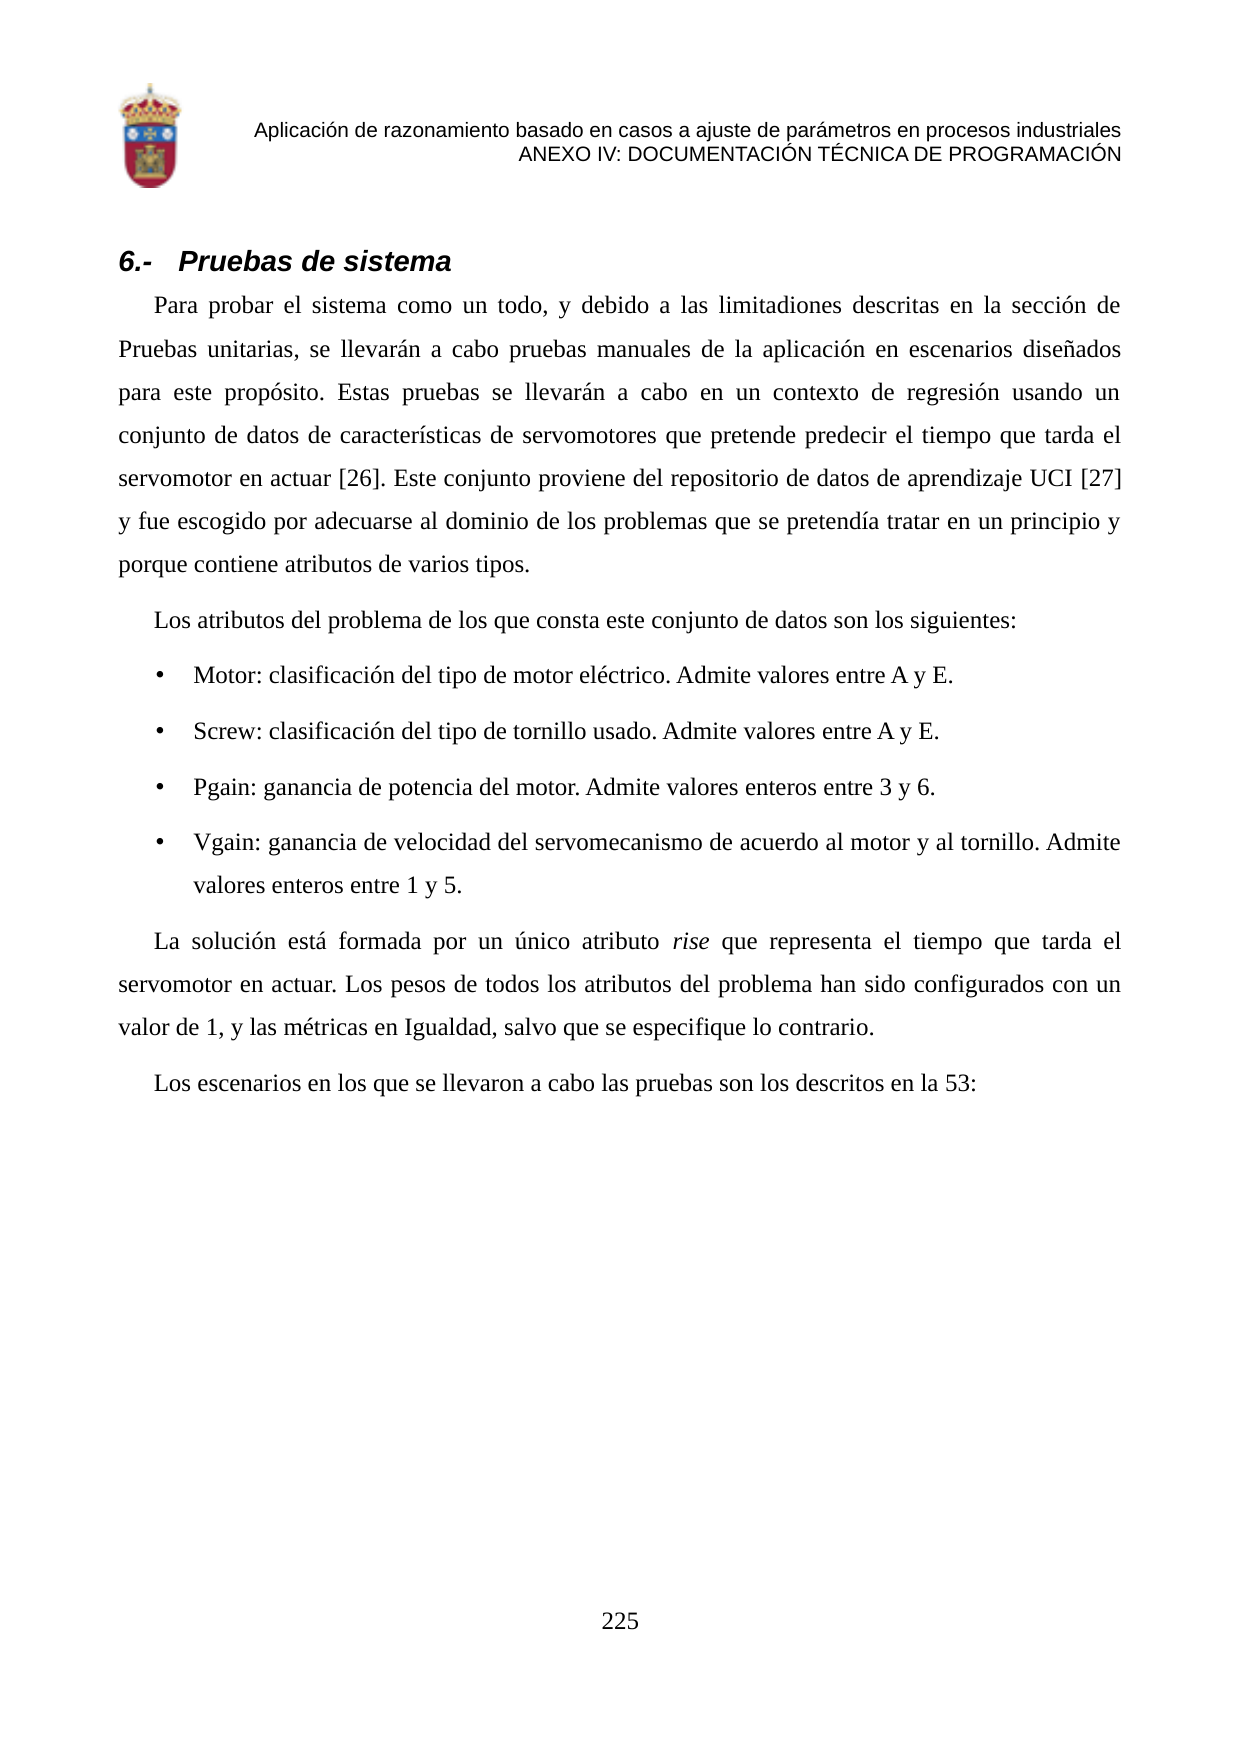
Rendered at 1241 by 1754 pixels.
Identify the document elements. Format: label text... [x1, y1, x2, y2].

subtitle Pruebas de sistema [118, 244, 1122, 278]
text Para probar el sistema como un todo, y debido a las limitadiones descritas en la sección de Pruebas unitarias, se llevarán a cabo pruebas manuales de la aplicación en escenarios diseñados para este propósito. Estas pruebas se llevarán a cabo en un contexto de regresión usando un conjunto de datos de características de servomotores que pretende predecir el tiempo que tarda el servomotor en actuar [26]. Este conjunto proviene del repositorio de datos de aprendizaje UCI [27] y fue escogido por adecuarse al dominio de los problemas que se pretendía tratar en un principio y porque contiene atributos de varios tipos. [118, 291, 1122, 578]
text Los escenarios en los que se llevaron a cabo las pruebas son los descritos en la Tabla 53: [118, 1068, 1122, 1097]
list Vgain: ganancia de velocidad del servomecanismo de acuerdo al motor y al tornillo. Admite valores enteros entre 1 y 5. [156, 827, 1122, 899]
text La solución está formada por un único atributo rise que representa el tiempo que tarda el servomotor en actuar. Los pesos de todos los atributos del problema han sido configurados con un valor de 1, y las métricas en Igualdad, salvo que se especifique lo contrario. [118, 926, 1122, 1041]
list Screw: clasificación del tipo de tornillo usado. Admite valores entre A y E. [156, 716, 1122, 745]
list Pgain: ganancia de potencia del motor. Admite valores enteros entre 3 y 6. [156, 772, 1122, 801]
picture [117, 83, 184, 188]
list Motor: clasificación del tipo de motor eléctrico. Admite valores entre A y E. [156, 661, 1122, 689]
text Los atributos del problema de los que consta este conjunto de datos son los siguientes: [118, 605, 1122, 634]
